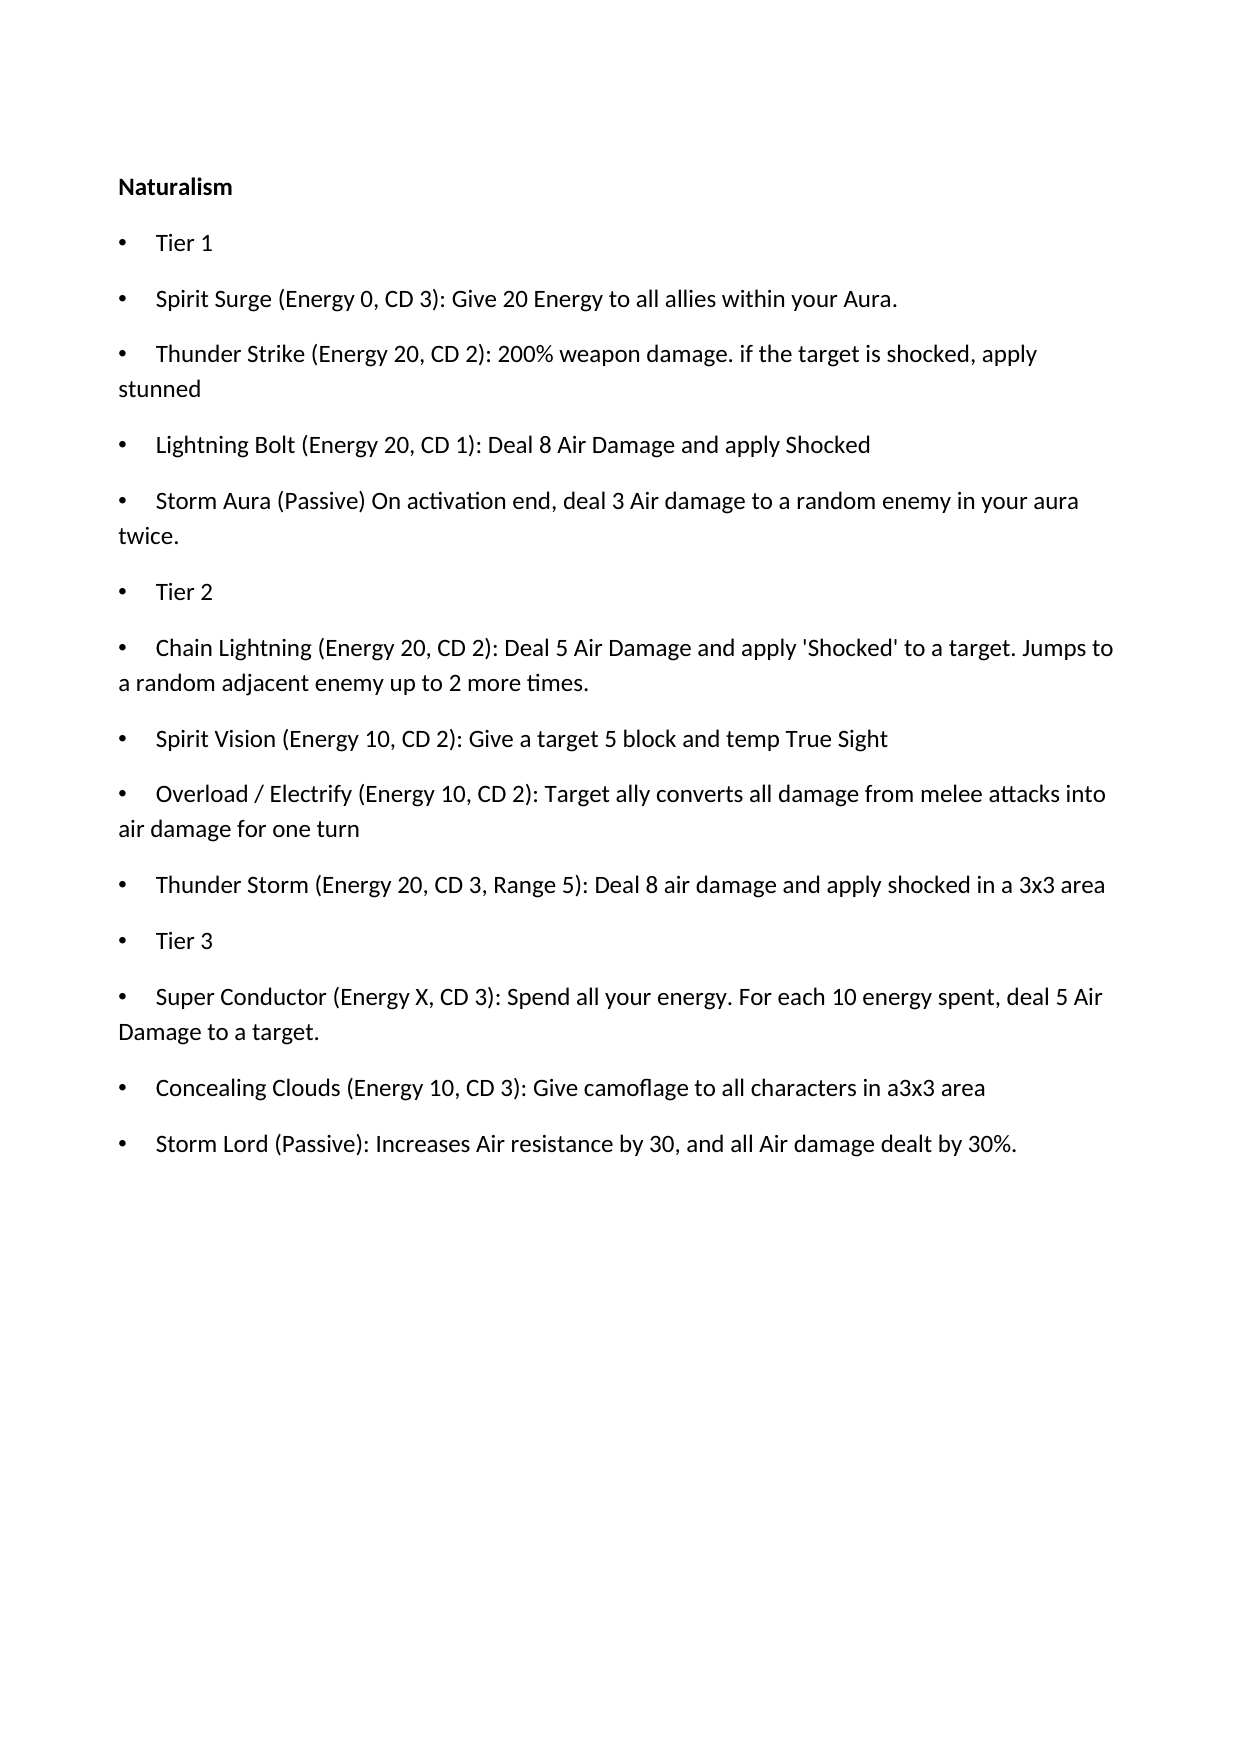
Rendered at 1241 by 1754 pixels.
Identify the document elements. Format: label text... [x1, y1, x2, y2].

list Overload / Electrify (Energy 10, CD 2): Target ally converts all damage from melee attacks into air damage for one turn [81, 779, 1122, 844]
list Thunder Strike (Energy 20, CD 2): 200% weapon damage. if the target is shocked, apply stunned [81, 339, 1122, 404]
list Tier 1 [81, 227, 1122, 257]
list Super Conductor (Energy X, CD 3): Spend all your energy. For each 10 energy spent, deal 5 Air Damage to a target. [81, 981, 1122, 1047]
text Naturalism [118, 171, 1122, 202]
list Spirit Vision (Energy 10, CD 2): Give a target 5 block and temp True Sight [81, 723, 1122, 753]
list Tier 3 [81, 925, 1122, 956]
list Tier 2 [81, 576, 1122, 607]
list Storm Lord (Passive): Increases Air resistance by 30, and all Air damage dealt by 30%. [81, 1128, 1122, 1158]
list Chain Lightning (Energy 20, CD 2): Deal 5 Air Damage and apply 'Shocked' to a target. Jumps to a random adjacent enemy up to 2 more times. [81, 632, 1122, 697]
list Thunder Storm (Energy 20, CD 3, Range 5): Deal 8 air damage and apply shocked in a 3x3 area [81, 869, 1122, 900]
list Spirit Surge (Energy 0, CD 3): Give 20 Energy to all allies within your Aura. [81, 283, 1122, 313]
list Lightning Bolt (Energy 20, CD 1): Deal 8 Air Damage and apply Shocked [81, 429, 1122, 460]
list Concealing Clouds (Energy 10, CD 3): Give camoflage to all characters in a3x3 area [81, 1072, 1122, 1102]
list Storm Aura (Passive) On activation end, deal 3 Air damage to a random enemy in your aura twice. [81, 485, 1122, 551]
